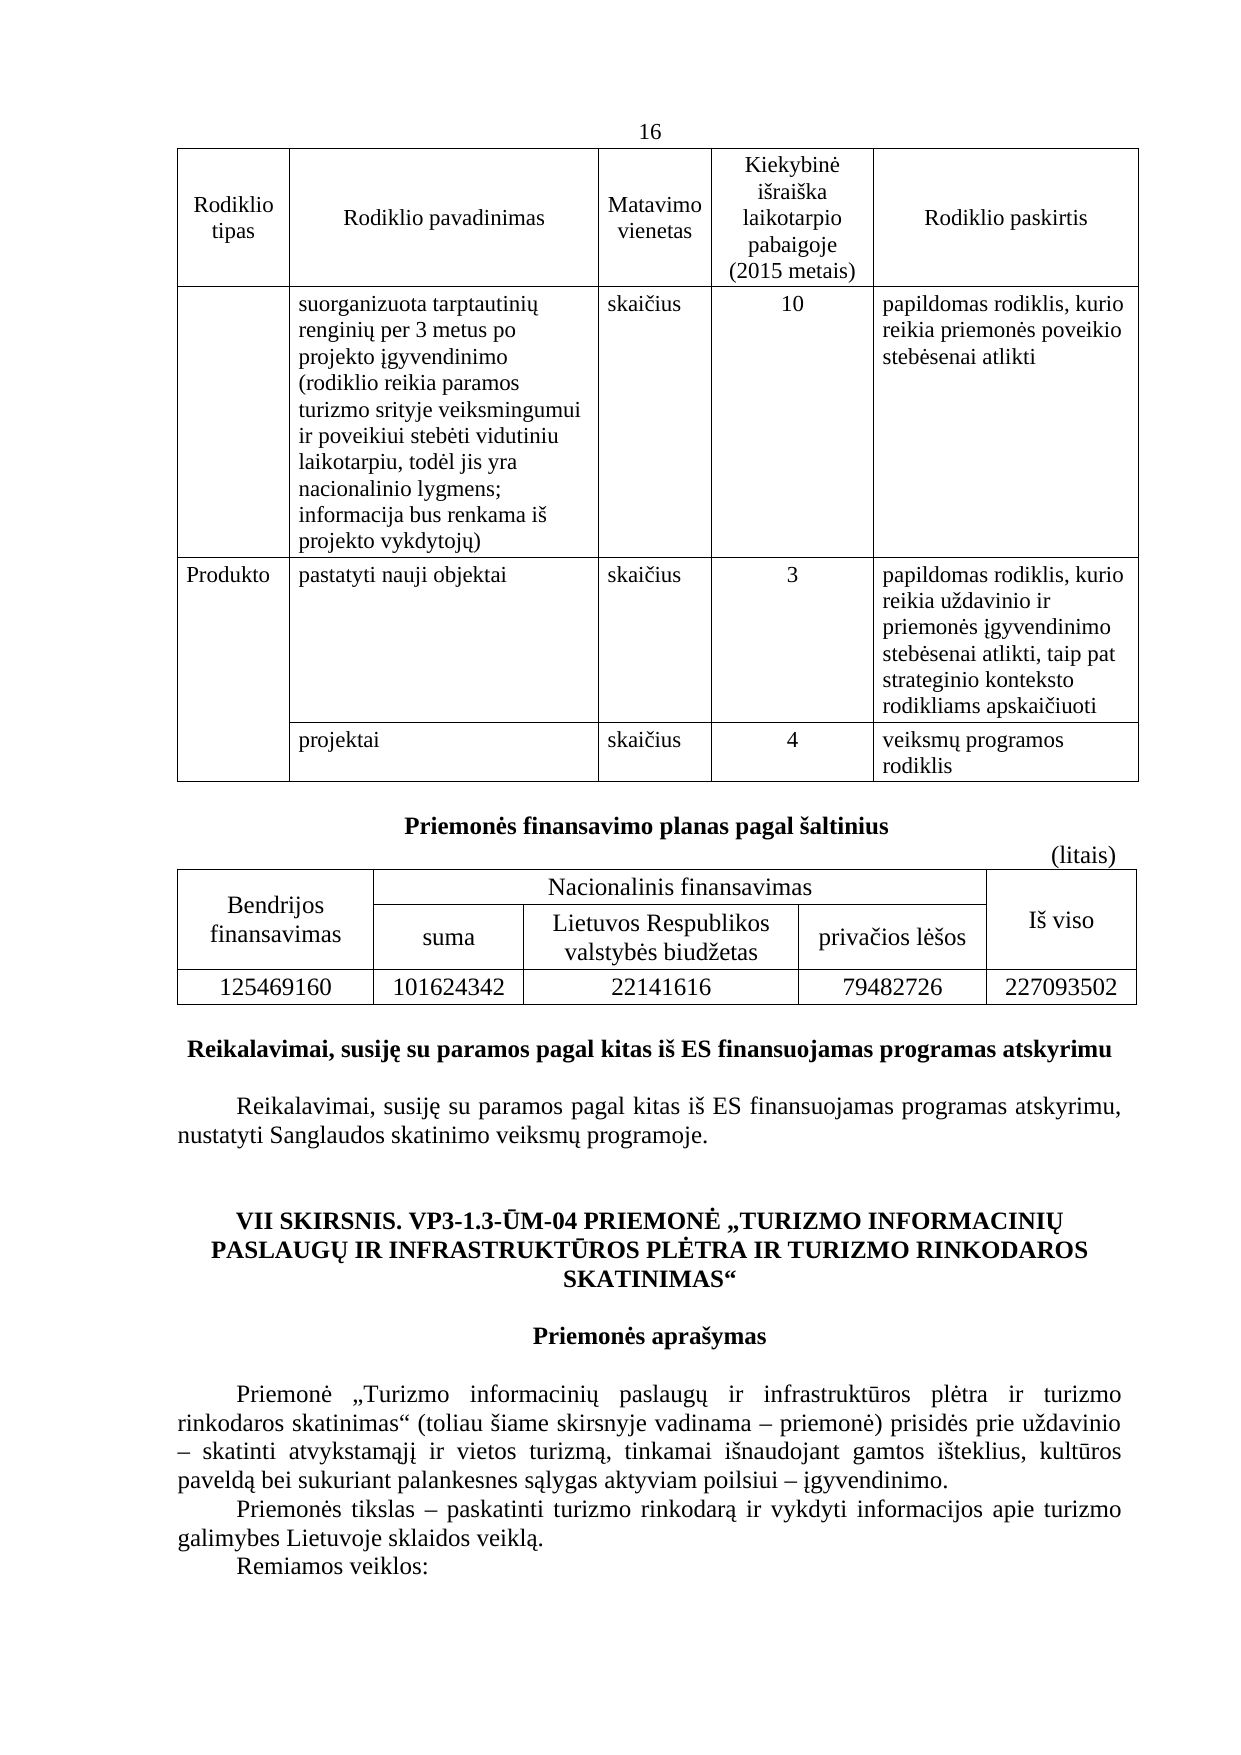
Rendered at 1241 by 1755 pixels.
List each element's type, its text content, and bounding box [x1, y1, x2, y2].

table_cell skaičius [599, 558, 711, 722]
table_cell 10 [712, 287, 873, 557]
table_header Matavimo vienetas [599, 149, 711, 286]
table_cell skaičius [599, 287, 711, 557]
table_cell privačios lėšos [799, 905, 986, 968]
text Reikalavimai, susiję su paramos pagal kitas iš ES finansuojamas programas atskyrimu [177, 1034, 1122, 1063]
table_cell 22141616 [524, 970, 798, 1004]
table_cell suorganizuota tarptautinių renginių per 3 metus po projekto įgyvendinimo (rodiklio reikia paramos turizmo srityje veiksmingumui ir poveikiui stebėti vidutiniu laikotarpiu, todėl jis yra nacionalinio lygmens; informacija bus renkama iš projekto vykdytojų) [290, 287, 598, 557]
text Priemonės finansavimo planas pagal šaltinius [177, 811, 1122, 840]
table_cell skaičius [599, 723, 711, 781]
text Priemonė „Turizmo informacinių paslaugų ir infrastruktūros plėtra ir turizmo rinkodaros skatinimas“ (toliau šiame skirsnyje vadinama – priemonė) prisidės prie uždavinio – skatinti atvykstamąjį ir vietos turizmą, tinkamai išnaudojant gamtos išteklius, kultūros paveldą bei sukuriant palankesnes sąlygas aktyviam poilsiui – įgyvendinimo. [177, 1379, 1122, 1494]
text Remiamos veiklos: [177, 1551, 1122, 1580]
table_cell Lietuvos Respublikos valstybės biudžetas [524, 905, 798, 968]
table_cell [178, 287, 289, 557]
table_header Rodiklio paskirtis [874, 149, 1138, 286]
table_header Bendrijos finansavimas [178, 870, 373, 968]
table_cell papildomas rodiklis, kurio reikia uždavinio ir priemonės įgyvendinimo stebėsenai atlikti, taip pat strateginio konteksto rodikliams apskaičiuoti [874, 558, 1138, 722]
text VII Skirsnis. VP3-1.3-ŪM-04 PRIEMONĖ „TURIZMO INFORMACINIŲ PASLAUGŲ IR INFRASTRUKTŪROS PLĖTRA IR TURIZMO RINKODAROS SKATINIMAS“ [177, 1206, 1122, 1293]
text Priemonės tikslas – paskatinti turizmo rinkodarą ir vykdyti informacijos apie turizmo galimybes Lietuvoje sklaidos veiklą. [177, 1494, 1122, 1551]
table_cell 79482726 [799, 970, 986, 1004]
table_cell 4 [712, 723, 873, 781]
table_header Rodiklio tipas [178, 149, 289, 286]
table_header Iš viso [987, 870, 1136, 968]
table_cell veiksmų programos rodiklis [874, 723, 1138, 781]
table_header Kiekybinė išraiška laikotarpio pabaigoje (2015 metais) [712, 149, 873, 286]
table_cell papildomas rodiklis, kurio reikia priemonės poveikio stebėsenai atlikti [874, 287, 1138, 557]
table_cell suma [374, 905, 523, 968]
table_cell 3 [712, 558, 873, 722]
table_cell Produkto [178, 558, 289, 781]
text Priemonės aprašymas [177, 1321, 1122, 1350]
table_cell 101624342 [374, 970, 523, 1004]
table_header Rodiklio pavadinimas [290, 149, 598, 286]
table_header Nacionalinis finansavimas [374, 870, 986, 904]
text (litais) [177, 840, 1122, 868]
table_cell 125469160 [178, 970, 373, 1004]
text Reikalavimai, susiję su paramos pagal kitas iš ES finansuojamas programas atskyrimu, nustatyti Sanglaudos skatinimo veiksmų programoje. [177, 1091, 1122, 1149]
table_cell pastatyti nauji objektai [290, 558, 598, 722]
table_cell projektai [290, 723, 598, 781]
table_cell 227093502 [987, 970, 1136, 1004]
